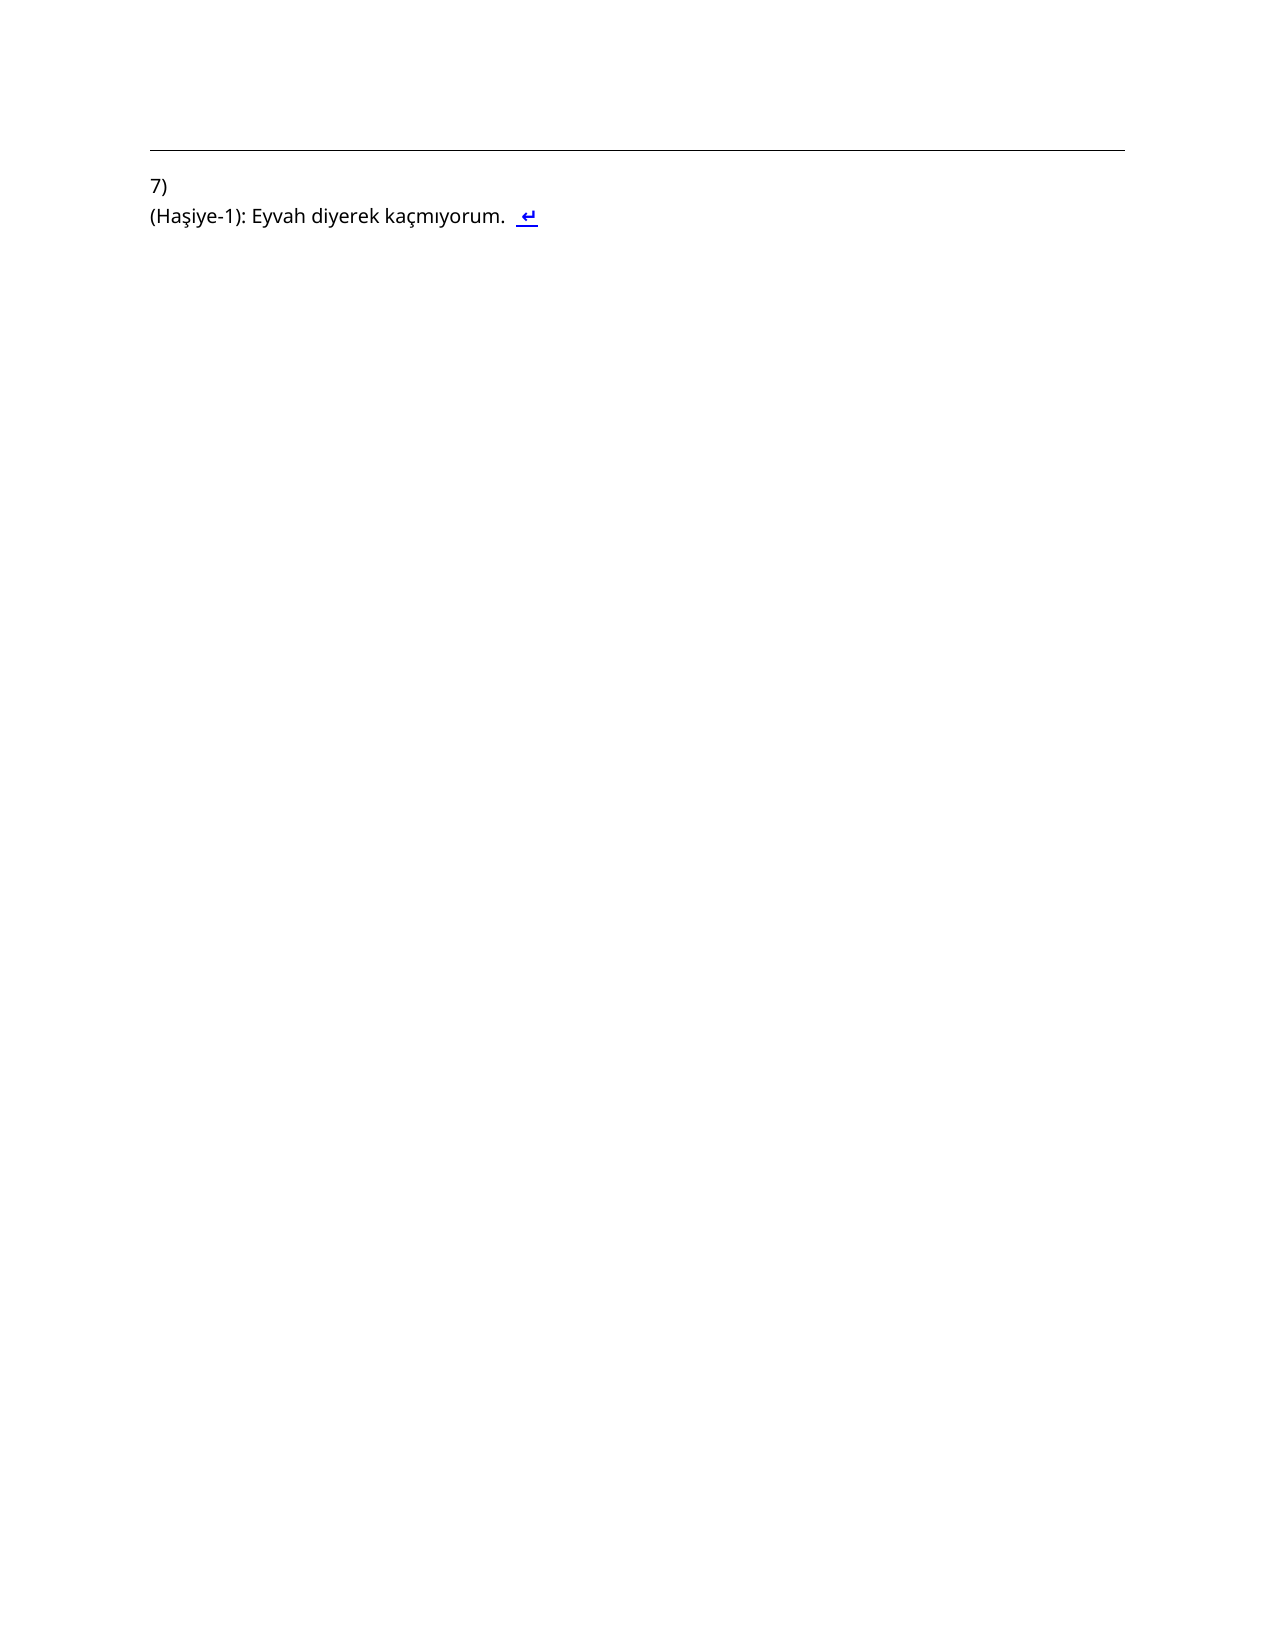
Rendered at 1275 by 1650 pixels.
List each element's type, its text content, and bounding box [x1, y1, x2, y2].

text (Haşiye-1): Eyvah diyerek kaçmıyorum. ↵ [150, 199, 1125, 229]
text 7) [150, 151, 1125, 199]
